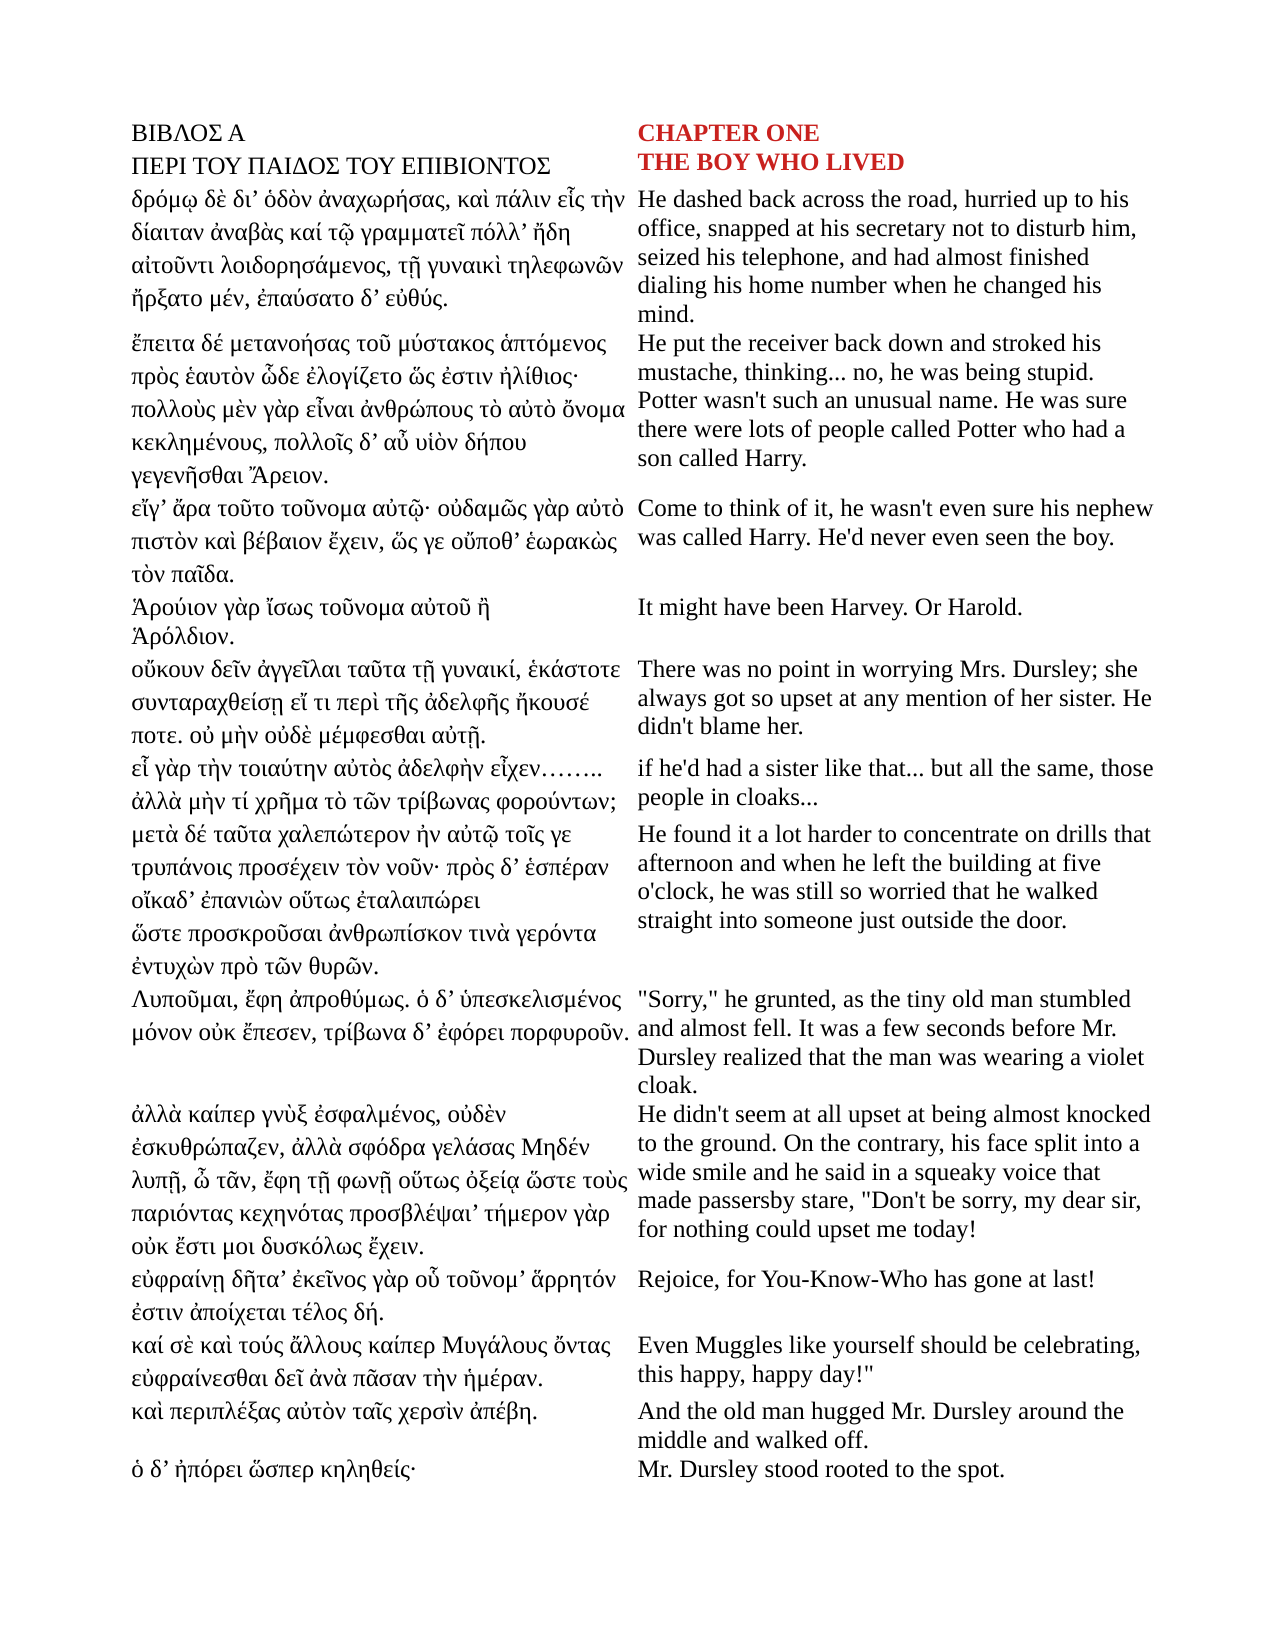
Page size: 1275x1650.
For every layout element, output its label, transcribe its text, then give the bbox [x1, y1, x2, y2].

table_cell It might have been Harvey. Or Harold. [638, 592, 1157, 654]
table_cell καί σὲ καὶ τούς ἄλλους καίπερ Μυγάλους ὄντας εὐφραίνεσθαι δεῖ ἀνὰ πᾶσαν τὴν ἡμέραν. [131, 1330, 637, 1396]
table_cell εὐφραίνῃ δῆτα’ ἐκεῖνος γὰρ οὗ τοῦνομ’ ἅρρητόν ἐστιν ἀποίχεται τέλος δή. [131, 1264, 637, 1330]
table_cell εἴγ’ ἄρα τοῦτο τοῦνομα αὐτῷ· οὐδαμῶς γὰρ αὐτὸ πιστὸν καὶ βέβαιον ἔχειν, ὥς γε οὔποθ’ ἑωρακὼς τὸν παῖδα. [131, 493, 637, 592]
table_cell ἀλλὰ καίπερ γνὺξ ἐσφαλμένος, οὐδὲν ἐσκυθρώπαζεν, ἀλλὰ σφόδρα γελάσας Μηδέν λυπῇ, ὦ τᾶν, ἔφη τῇ φωνῇ οὕτως ὀξείᾳ ὥστε τοὺς παριόντας κεχηνότας προσβλέψαι’ τήμερον γὰρ οὐκ ἔστι μοι δυσκόλως ἔχειν. [131, 1099, 637, 1264]
table_cell He put the receiver back down and stroked his mustache, thinking... no, he was being stupid. Potter wasn't such an unusual name. He was sure there were lots of people called Potter who had a son called Harry. [638, 328, 1157, 493]
table_cell ὁ δ’ ἠπόρει ὥσπερ κηληθείς· [131, 1454, 637, 1487]
table_cell Rejoice, for You-Know-Who has gone at last! [638, 1264, 1157, 1330]
table_cell And the old man hugged Mr. Dursley around the middle and walked off. [638, 1396, 1157, 1454]
table_cell Mr. Dursley stood rooted to the spot. [638, 1454, 1157, 1487]
table_cell He found it a lot harder to concentrate on drills that afternoon and when he left the building at five o'clock, he was still so worried that he walked straight into someone just outside the door. [638, 819, 1157, 984]
table_cell There was no point in worrying Mrs. Dursley; she always got so upset at any mention of her sister. He didn't blame her. [638, 654, 1157, 753]
table_cell δρόμῳ δὲ δι’ ὁδὸν ἀναχωρήσας, καὶ πάλιν εἷς τὴν δίαιταν ἀναβὰς καί τῷ γραμματεῖ πόλλ’ ἤδη αἰτοῦντι λοιδορησάμενος, τῇ γυναικὶ τηλεφωνῶν ἤρξατο μέν, ἐπαύσατο δ’ εὐθύς. [131, 184, 637, 328]
table_header ΒΙΒΛΟΣ Α ΠΕΡΙ ΤΟΥ ΠΑΙΔΟΣ ΤΟΥ ΕΠΙΒΙΟΝΤΟΣ [131, 118, 637, 184]
table_cell He didn't seem at all upset at being almost knocked to the ground. On the contrary, his face split into a wide smile and he said in a squeaky voice that made passersby stare, "Don't be sorry, my dear sir, for nothing could upset me today! [638, 1099, 1157, 1264]
table_cell οὔκουν δεῖν ἀγγεῖλαι ταῦτα τῇ γυναικί, ἑκάστοτε συνταραχθείσῃ εἴ τι περὶ τῆς ἀδελφῆς ἤκουσέ ποτε. οὐ μὴν οὐδὲ μέμφεσθαι αὐτῇ. [131, 654, 637, 753]
table_cell Ἁρούιον γὰρ ἴσως τοῦνομα αὐτοῦ ἢ Ἁρόλδιον. [131, 592, 637, 654]
table_cell μετὰ δέ ταῦτα χαλεπώτερον ἠν αὐτῷ τοῖς γε τρυπάνοις προσέχειν τὸν νοῦν· πρὸς δ’ ἑσπέραν οἴκαδ’ ἐπανιὼν οὕτως ἐταλαιπώρει ὥστε προσκροῦσαι ἀνθρωπίσκον τινὰ γερόντα ἐντυχὼν πρὸ τῶν θυρῶν. [131, 819, 637, 984]
table_cell καὶ περιπλέξας αὐτὸν ταῖς χερσὶν ἀπέβη. [131, 1396, 637, 1454]
table_cell Come to think of it, he wasn't even sure his nephew was called Harry. He'd never even seen the boy. [638, 493, 1157, 592]
table_cell "Sorry," he grunted, as the tiny old man stumbled and almost fell. It was a few seconds before Mr. Dursley realized that the man was wearing a violet cloak. [638, 984, 1157, 1099]
table_cell Even Muggles like yourself should be celebrating, this happy, happy day!" [638, 1330, 1157, 1396]
table_cell He dashed back across the road, hurried up to his office, snapped at his secretary not to disturb him, seized his telephone, and had almost finished dialing his home number when he changed his mind. [638, 184, 1157, 328]
table_cell if he'd had a sister like that... but all the same, those people in cloaks... [638, 753, 1157, 819]
table_cell εἷ γὰρ τὴν τοιαύτην αὐτὸς ἀδελφὴν εἶχεν…….. ἀλλὰ μὴν τί χρῆμα τὸ τῶν τρίβωνας φορούντων; [131, 753, 637, 819]
table_header CHAPTER ONE THE BOY WHO LIVED [638, 118, 1157, 184]
table_cell ἔπειτα δέ μετανοήσας τοῦ μύστακος ἁπτόμενος πρὸς ἑαυτὸν ὧδε ἐλογίζετο ὥς ἐστιν ἠλίθιος· πολλοὺς μὲν γὰρ εἶναι ἀνθρώπους τὸ αὐτὸ ὄνομα κεκλημένους, πολλοῖς δ’ αὖ υἱὸν δήπου γεγενῆσθαι Ἄρειον. [131, 328, 637, 493]
table_cell Λυποῦμαι, ἔφη ἀπροθύμως. ὁ δ’ ὑπεσκελισμένος μόνον οὐκ ἔπεσεν, τρίβωνα δ’ ἐφόρει πορφυροῦν. [131, 984, 637, 1099]
